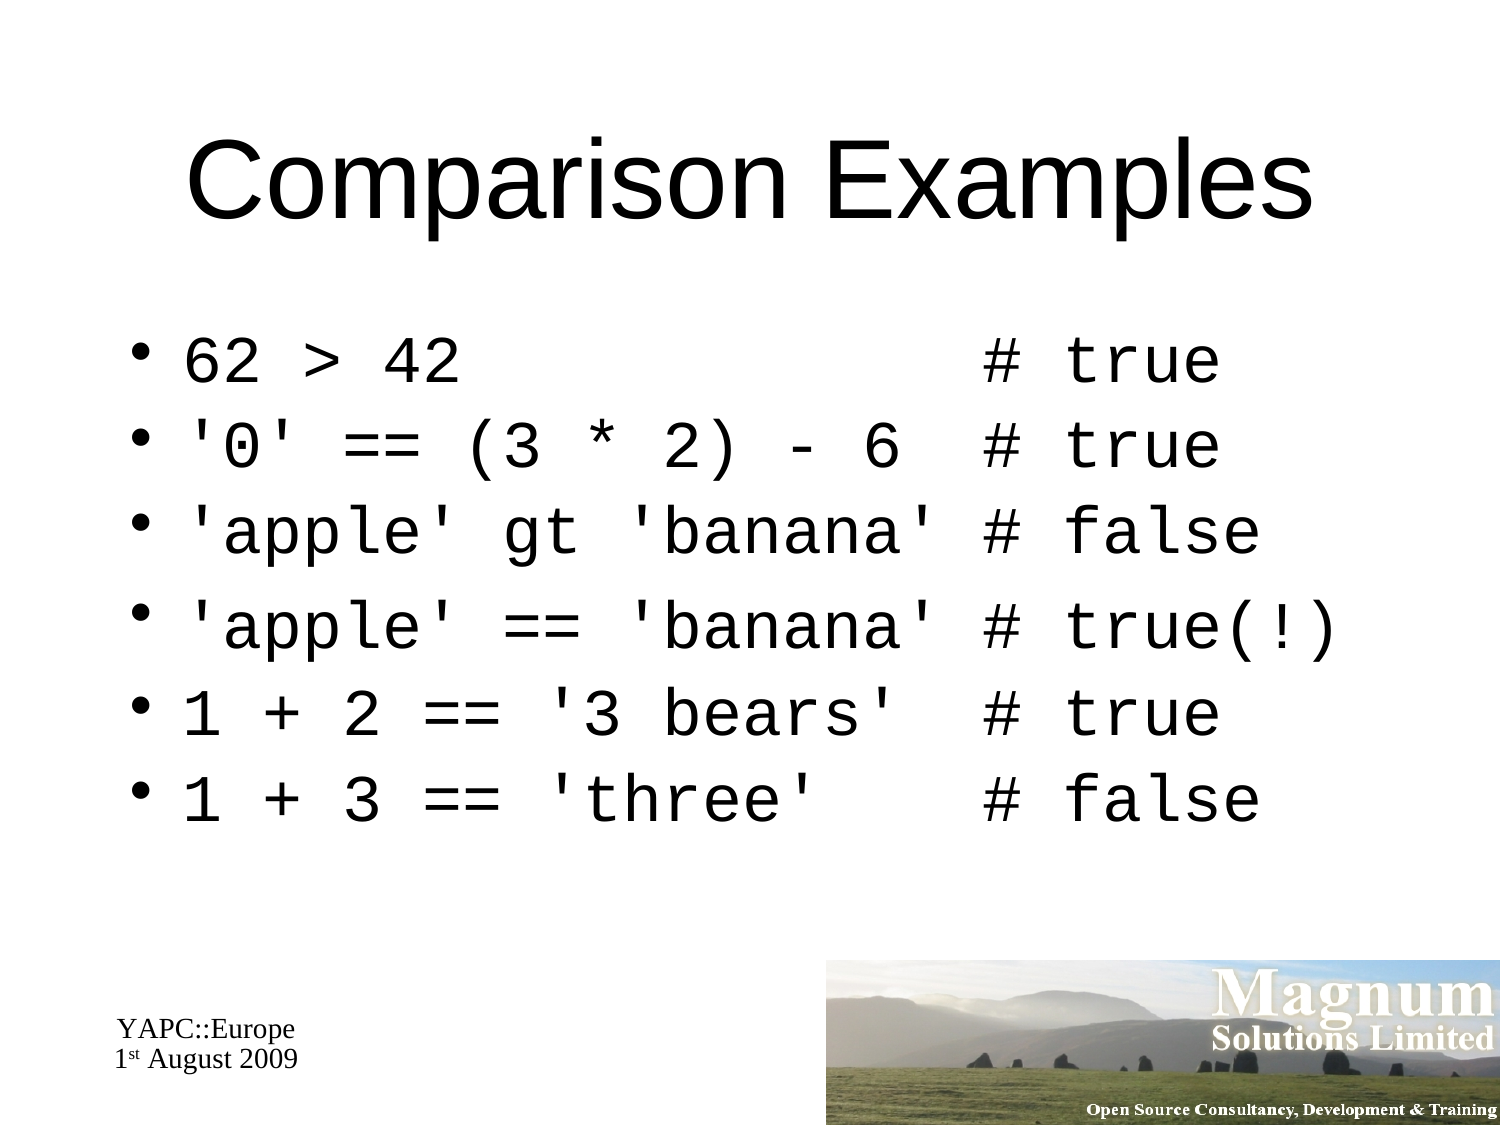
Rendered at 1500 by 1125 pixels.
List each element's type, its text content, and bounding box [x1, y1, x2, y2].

picture [826, 960, 1500, 1125]
list 62 > 42 # true '0' == (3 * 2) - 6 # true 'apple' gt 'banana' # false 'apple' == 'banana' # true(!)‏ 1 + 2 == '3 bears' # true 1 + 3 == 'three' # false [112, 337, 1388, 841]
title Comparison Examples [112, 62, 1388, 250]
